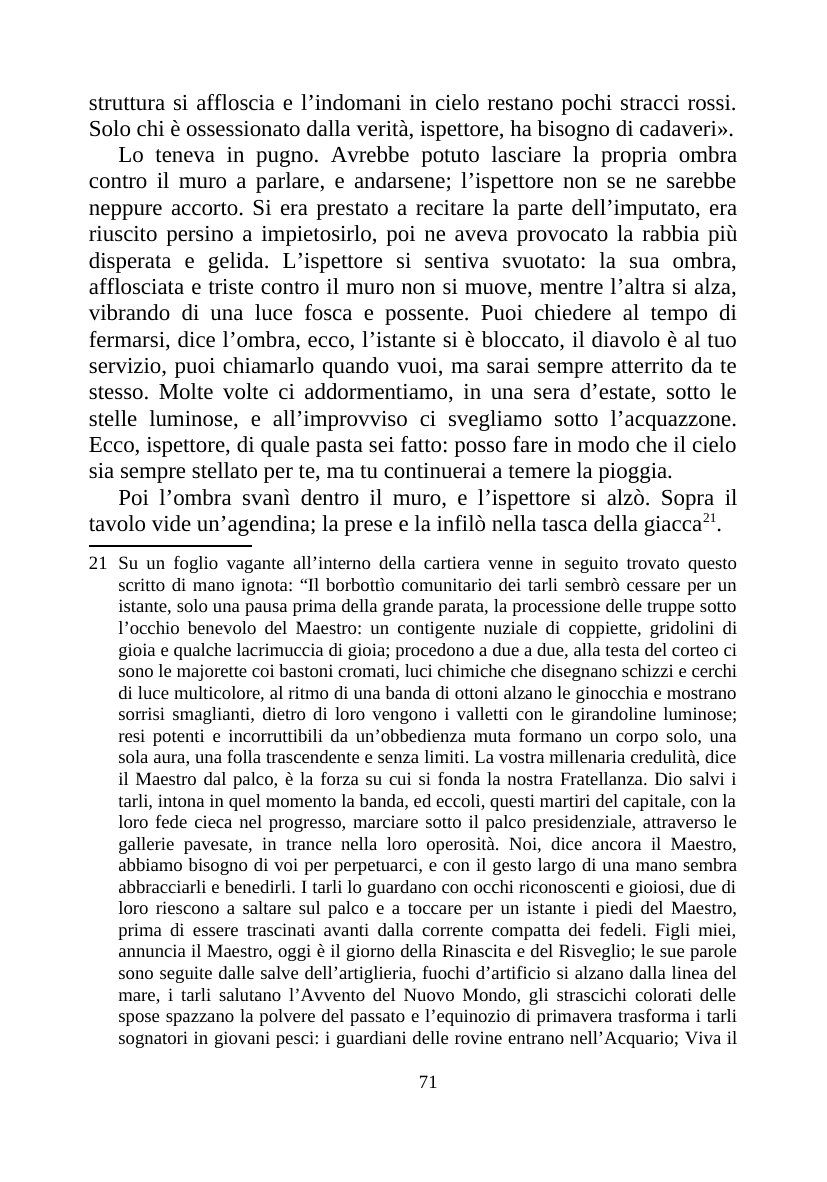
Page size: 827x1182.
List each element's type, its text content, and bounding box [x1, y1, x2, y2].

text Lo teneva in pugno. Avrebbe potuto lasciare la propria ombra contro il muro a parlare, e andarsene; l’ispettore non se ne sarebbe neppure accorto. Si era prestato a recitare la parte dell’imputato, era riuscito persino a impietosirlo, poi ne aveva provocato la rabbia più disperata e gelida. L’ispettore si sentiva svuotato: la sua ombra, afflosciata e triste contro il muro non si muove, mentre l’altra si alza, vibrando di una luce fosca e possente. Puoi chiedere al tempo di fermarsi, dice l’ombra, ecco, l’istante si è bloccato, il diavolo è al tuo servizio, puoi chiamarlo quando vuoi, ma sarai sempre atterrito da te stesso. Molte volte ci addormentiamo, in una sera d’estate, sotto le stelle luminose, e all’improvviso ci svegliamo sotto l’acquazzone. Ecco, ispettore, di quale pasta sei fatto: posso fare in modo che il cielo sia sempre stellato per te, ma tu continuerai a temere la pioggia. [89, 141, 738, 484]
text Su un foglio vagante all’interno della cartiera venne in seguito trovato questo scritto di mano ignota: “Il borbottìo comunitario dei tarli sembrò cessare per un istante, solo una pausa prima della grande parata, la processione delle truppe sotto l’occhio benevolo del Maestro: un contigente nuziale di coppiette, gridolini di gioia e qualche lacrimuccia di gioia; procedono a due a due, alla testa del corteo ci sono le majorette coi bastoni cromati, luci chimiche che disegnano schizzi e cerchi di luce multicolore, al ritmo di una banda di ottoni alzano le ginocchia e mostrano sorrisi smaglianti, dietro di loro vengono i valletti con le girandoline luminose; resi potenti e incorruttibili da un’obbedienza muta formano un corpo solo, una sola aura, una folla trascendente e senza limiti. La vostra millenaria credulità, dice il Maestro dal palco, è la forza su cui si fonda la nostra Fratellanza. Dio salvi i tarli, intona in quel momento la banda, ed eccoli, questi martiri del capitale, con la loro fede cieca nel progresso, marciare sotto il palco presidenziale, attraverso le gallerie pavesate, in trance nella loro operosità. Noi, dice ancora il Maestro, abbiamo bisogno di voi per perpetuarci, e con il gesto largo di una mano sembra abbracciarli e benedirli. I tarli lo guardano con occhi riconoscenti e gioiosi, due di loro riescono a saltare sul palco e a toccare per un istante i piedi del Maestro, prima di essere trascinati avanti dalla corrente compatta dei fedeli. Figli miei, annuncia il Maestro, oggi è il giorno della Rinascita e del Risveglio; le sue parole sono seguite dalle salve dell’artiglieria, fuochi d’artificio si alzano dalla linea del mare, i tarli salutano l’Avvento del Nuovo Mondo, gli strascichi colorati delle spose spazzano la polvere del passato e l’equinozio di primavera trasforma i tarli sognatori in giovani pesci: i guardiani delle rovine entrano nell’Acquario; Viva il [89, 552, 738, 1048]
text Poi l’ombra svanì dentro il muro, e l’ispettore si alzò. Sopra il tavolo vide un’agendina; la prese e la infilò nella tasca della giacca. [89, 484, 738, 537]
text struttura si affloscia e l’indomani in cielo restano pochi stracci rossi. Solo chi è ossessionato dalla verità, ispettore, ha bisogno di cadaveri». [89, 88, 738, 141]
